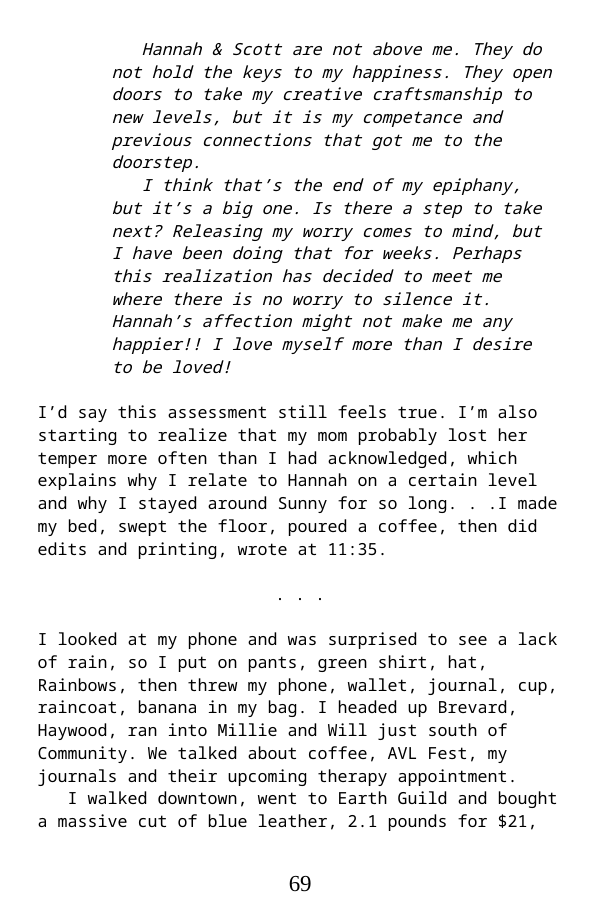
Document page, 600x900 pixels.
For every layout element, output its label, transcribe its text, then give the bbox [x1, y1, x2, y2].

text I’d say this assessment still feels true. I’m also starting to realize that my mom probably lost her temper more often than I had acknowledged, which explains why I relate to Hannah on a certain level and why I stayed around Sunny for so long. . .I made my bed, swept the floor, poured a coffee, then did edits and printing, wrote at 11:35. [37, 401, 562, 560]
text Hannah & Scott are not above me. They do not hold the keys to my happiness. They open doors to take my creative craftsmanship to new levels, but it is my competance and previous connections that got me to the doorstep. [111, 37, 562, 174]
text . . . [37, 582, 562, 605]
text I think that’s the end of my epiphany, but it’s a big one. Is there a step to take next? Releasing my worry comes to mind, but I have been doing that for weeks. Perhaps this realization has decided to meet me where there is no worry to silence it. Hannah’s affection might not make me any happier!! I love myself more than I desire to be loved! [111, 174, 562, 378]
text I looked at my phone and was surprised to see a lack of rain, so I put on pants, green shirt, hat, Rainbows, then threw my phone, wallet, journal, cup, raincoat, banana in my bag. I headed up Brevard, Haywood, ran into Millie and Will just south of Community. We talked about coffee, AVL Fest, my journals and their upcoming therapy appointment. [37, 628, 562, 787]
text I walked downtown, went to Earth Guild and bought a massive cut of blue leather, 2.1 pounds for $21, [37, 787, 562, 832]
